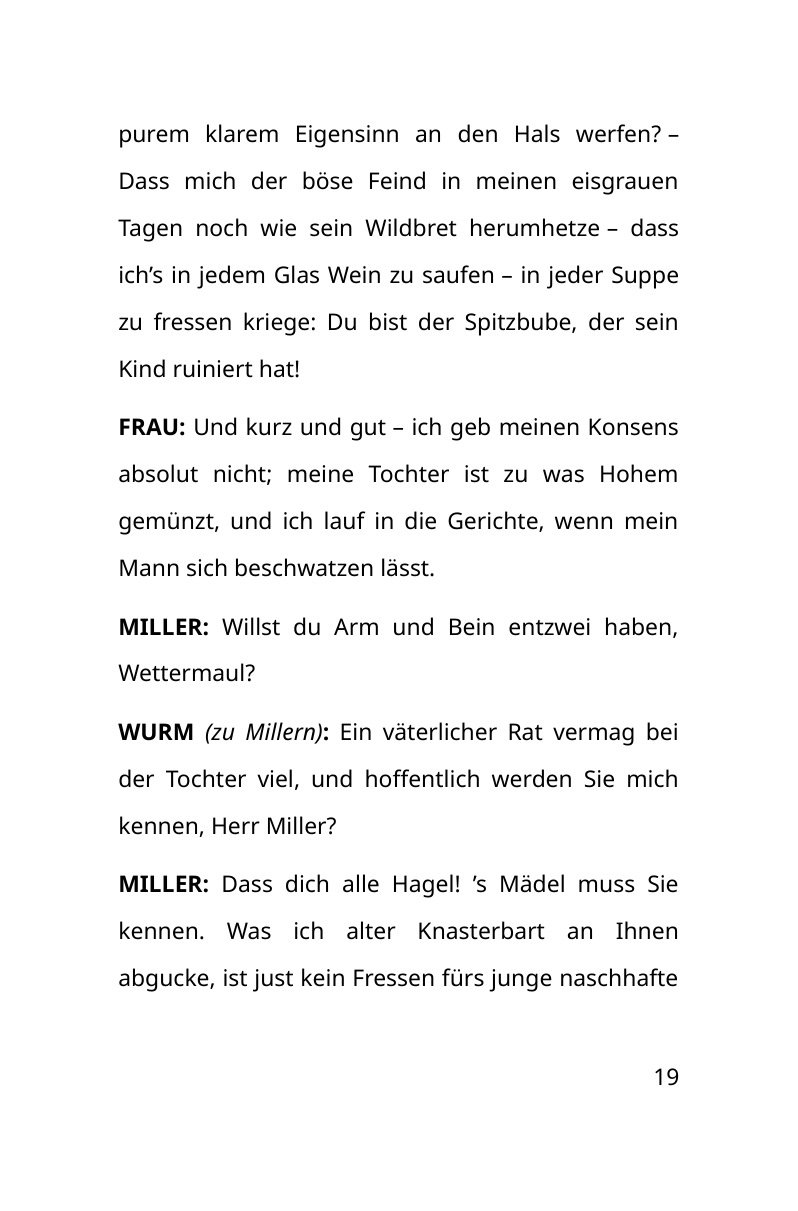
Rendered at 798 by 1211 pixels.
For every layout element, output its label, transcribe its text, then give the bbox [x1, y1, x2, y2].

text MILLER: Willst du Arm und Bein entzwei haben, Wettermaul? [118, 610, 679, 688]
text FRAU: Und kurz und gut – ich geb meinen Konsens absolut nicht; meine Tochter ist zu was Hohem gemünzt, und ich lauf in die Gerichte, wenn mein Mann sich beschwatzen lässt. [118, 411, 679, 583]
text purem klarem Eigensinn an den Hals werfen? – Dass mich der böse Feind in meinen eisgrauen Tagen noch wie sein Wildbret herumhetze – dass ich’s in jedem Glas Wein zu saufen – in jeder Suppe zu fressen kriege: Du bist der Spitzbube, der sein Kind ruiniert hat! [118, 118, 679, 384]
text MILLER: Dass dich alle Hagel! ’s Mädel muss Sie kennen. Was ich alter Knasterbart an Ihnen abgucke, ist just kein Fressen fürs junge naschhafte [118, 868, 679, 993]
text WURM (zu Millern): Ein väterlicher Rat vermag bei der Tochter viel, und hoffentlich werden Sie mich kennen, Herr Miller? [118, 716, 679, 841]
